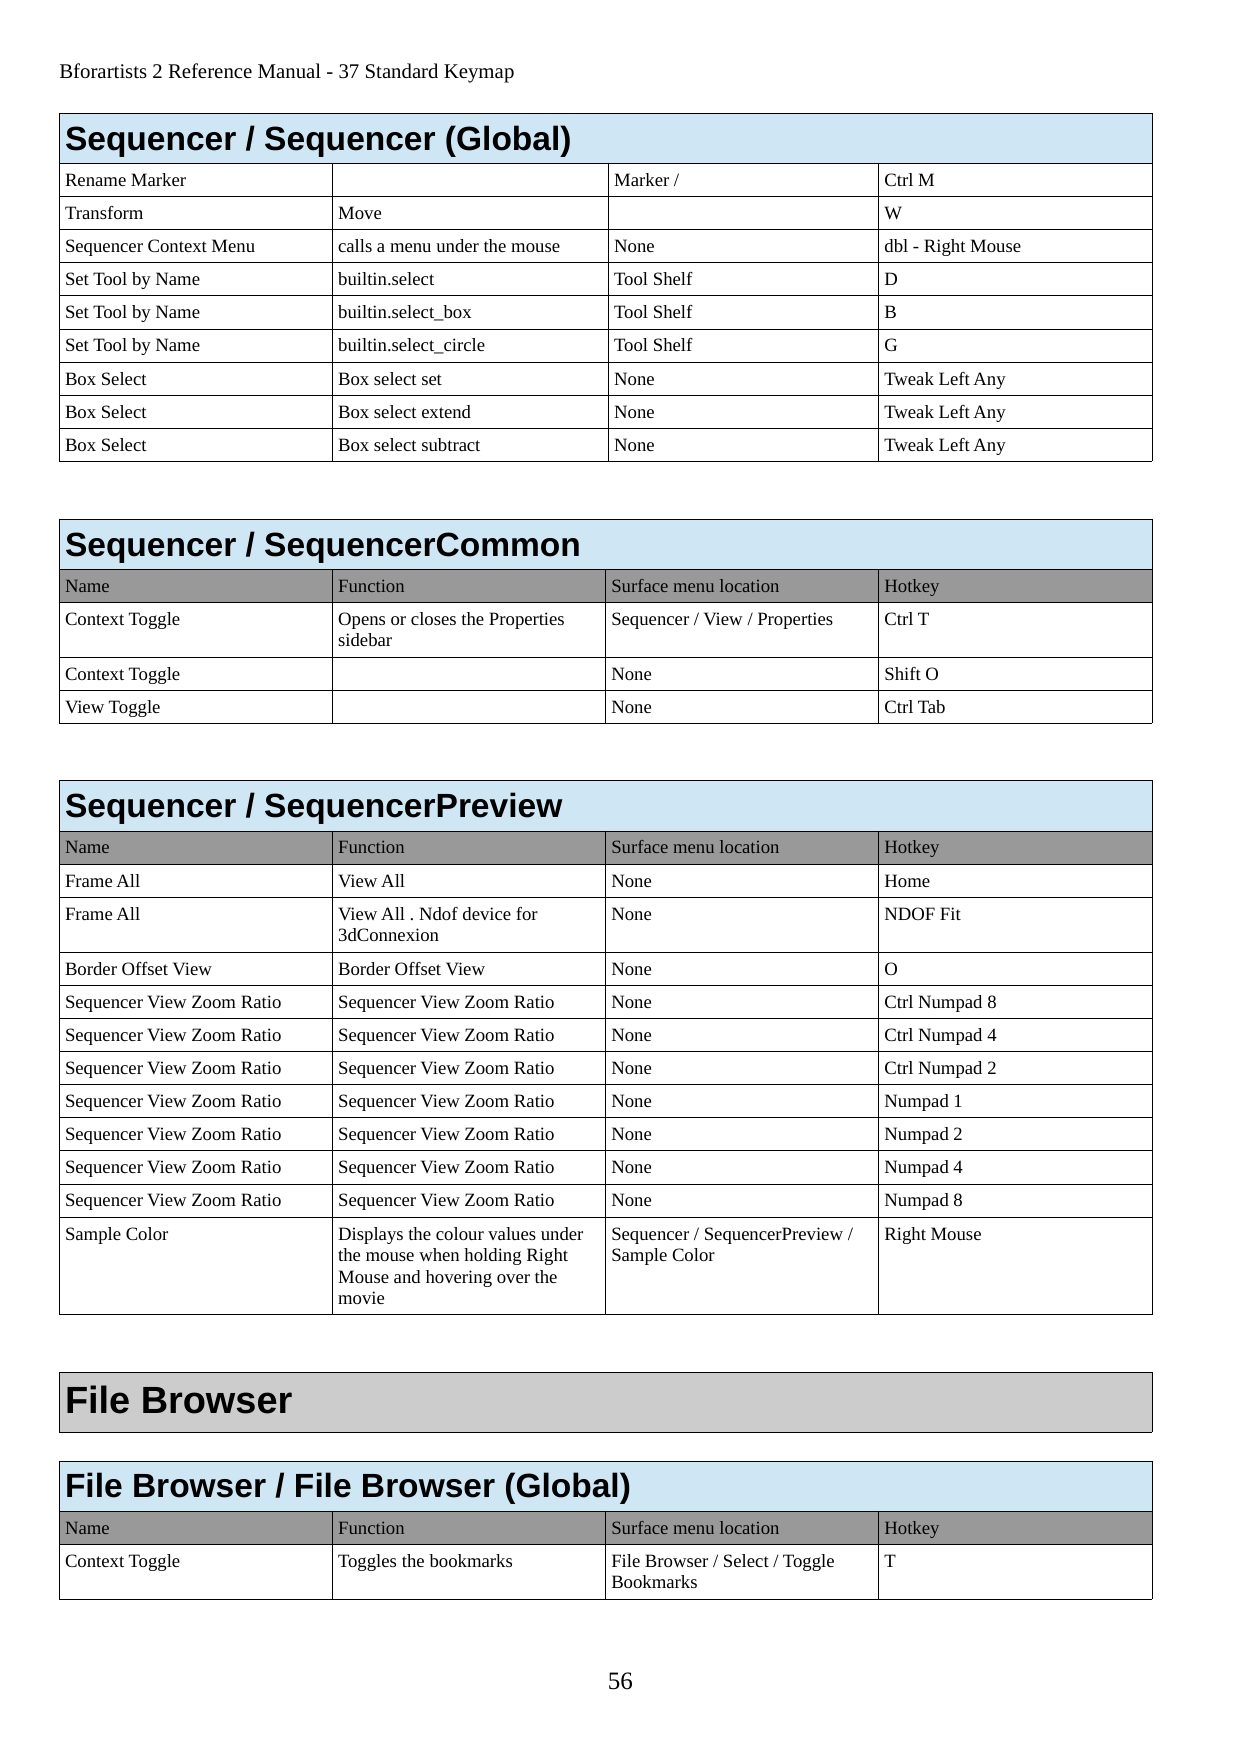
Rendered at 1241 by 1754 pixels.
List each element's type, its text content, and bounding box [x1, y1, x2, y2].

table_cell Tweak Left Any [879, 396, 1152, 428]
table_cell Set Tool by Name [60, 330, 332, 362]
table_cell Transform [60, 197, 332, 229]
table_cell None [606, 898, 878, 952]
table_cell Box select subtract [333, 429, 608, 461]
table_cell Surface menu location [606, 1512, 878, 1544]
table_cell Context Toggle [60, 1545, 332, 1598]
table_cell File Browser / Select / Toggle Bookmarks [606, 1545, 878, 1598]
table_cell Box select set [333, 363, 608, 395]
table_cell Tweak Left Any [879, 429, 1152, 461]
table_cell B [879, 296, 1152, 328]
table_cell None [606, 1052, 878, 1084]
table_cell Sequencer View Zoom Ratio [60, 1085, 332, 1117]
table_cell None [606, 865, 878, 897]
table_cell Context Toggle [60, 603, 332, 657]
table_cell None [606, 986, 878, 1018]
table_cell Border Offset View [333, 953, 605, 985]
table_cell None [606, 1185, 878, 1217]
table_cell Box Select [60, 363, 332, 395]
table_cell Sequencer View Zoom Ratio [333, 1052, 605, 1084]
table_cell Numpad 4 [879, 1151, 1152, 1183]
table_cell Opens or closes the Properties sidebar [333, 603, 605, 657]
table_header Sequencer / Sequencer (Global) [60, 114, 1152, 163]
table_cell Set Tool by Name [60, 296, 332, 328]
table_cell O [879, 953, 1152, 985]
table_cell Shift O [879, 658, 1152, 690]
table_cell G [879, 330, 1152, 362]
table_cell Ctrl Numpad 2 [879, 1052, 1152, 1084]
table_cell [333, 691, 605, 723]
table_cell D [879, 263, 1152, 295]
table_cell W [879, 197, 1152, 229]
table_cell Move [333, 197, 608, 229]
table_header File Browser [60, 1373, 1152, 1432]
table_cell Box select extend [333, 396, 608, 428]
table_cell Function [333, 832, 605, 864]
table_cell Hotkey [879, 832, 1152, 864]
table_cell [333, 164, 608, 196]
table_cell Sequencer View Zoom Ratio [60, 1052, 332, 1084]
table_cell None [606, 691, 878, 723]
table_cell Hotkey [879, 570, 1152, 602]
table_cell None [609, 429, 878, 461]
table_cell dbl - Right Mouse [879, 230, 1152, 262]
table_cell Name [60, 570, 332, 602]
table_cell calls a menu under the mouse [333, 230, 608, 262]
table_cell None [606, 1151, 878, 1183]
table_cell Function [333, 570, 605, 602]
table_cell Ctrl T [879, 603, 1152, 657]
table_cell builtin.select_circle [333, 330, 608, 362]
table_cell [609, 197, 878, 229]
table_cell Frame All [60, 865, 332, 897]
table_cell Ctrl Numpad 4 [879, 1019, 1152, 1051]
table_cell Sequencer View Zoom Ratio [333, 1019, 605, 1051]
table_cell Tweak Left Any [879, 363, 1152, 395]
table_cell Ctrl Numpad 8 [879, 986, 1152, 1018]
table_cell T [879, 1545, 1152, 1598]
table_cell Sample Color [60, 1218, 332, 1314]
table_cell Sequencer View Zoom Ratio [60, 1118, 332, 1150]
table_cell NDOF Fit [879, 898, 1152, 952]
table_cell None [609, 396, 878, 428]
table_cell Sequencer Context Menu [60, 230, 332, 262]
table_cell Sequencer View Zoom Ratio [60, 1019, 332, 1051]
table_cell View All [333, 865, 605, 897]
table_cell Numpad 2 [879, 1118, 1152, 1150]
table_cell Toggles the bookmarks [333, 1545, 605, 1598]
table_cell Function [333, 1512, 605, 1544]
table_cell builtin.select [333, 263, 608, 295]
table_cell None [606, 1118, 878, 1150]
table_cell Sequencer View Zoom Ratio [60, 1185, 332, 1217]
table_cell None [606, 1019, 878, 1051]
table_header File Browser / File Browser (Global) [60, 1462, 1152, 1511]
table_cell Tool Shelf [609, 330, 878, 362]
table_cell Sequencer View Zoom Ratio [333, 986, 605, 1018]
table_cell Frame All [60, 898, 332, 952]
table_cell Home [879, 865, 1152, 897]
table_cell Border Offset View [60, 953, 332, 985]
table_cell None [609, 363, 878, 395]
table_header Sequencer / SequencerCommon [60, 520, 1152, 569]
table_cell Name [60, 1512, 332, 1544]
table_cell None [606, 953, 878, 985]
table_cell Surface menu location [606, 832, 878, 864]
table_cell Box Select [60, 396, 332, 428]
table_cell View Toggle [60, 691, 332, 723]
table_cell Ctrl Tab [879, 691, 1152, 723]
table_cell Set Tool by Name [60, 263, 332, 295]
table_cell Sequencer View Zoom Ratio [333, 1151, 605, 1183]
table_cell Hotkey [879, 1512, 1152, 1544]
table_cell Right Mouse [879, 1218, 1152, 1314]
table_cell Name [60, 832, 332, 864]
table_cell Sequencer View Zoom Ratio [333, 1085, 605, 1117]
table_cell Surface menu location [606, 570, 878, 602]
table_cell Displays the colour values under the mouse when holding Right Mouse and hovering over the movie [333, 1218, 605, 1314]
table_cell View All . Ndof device for 3dConnexion [333, 898, 605, 952]
table_cell Box Select [60, 429, 332, 461]
table_cell Tool Shelf [609, 296, 878, 328]
table_cell Numpad 1 [879, 1085, 1152, 1117]
table_cell Numpad 8 [879, 1185, 1152, 1217]
table_cell [333, 658, 605, 690]
table_cell builtin.select_box [333, 296, 608, 328]
table_cell Sequencer / SequencerPreview / Sample Color [606, 1218, 878, 1314]
table_cell Marker / [609, 164, 878, 196]
table_cell Context Toggle [60, 658, 332, 690]
table_cell Sequencer View Zoom Ratio [60, 1151, 332, 1183]
table_cell Sequencer View Zoom Ratio [333, 1185, 605, 1217]
table_cell None [606, 1085, 878, 1117]
table_cell Sequencer View Zoom Ratio [333, 1118, 605, 1150]
table_cell Tool Shelf [609, 263, 878, 295]
table_header Sequencer / SequencerPreview [60, 781, 1152, 831]
table_cell None [609, 230, 878, 262]
table_cell Sequencer View Zoom Ratio [60, 986, 332, 1018]
table_cell Sequencer / View / Properties [606, 603, 878, 657]
table_cell Ctrl M [879, 164, 1152, 196]
table_cell Rename Marker [60, 164, 332, 196]
table_cell None [606, 658, 878, 690]
